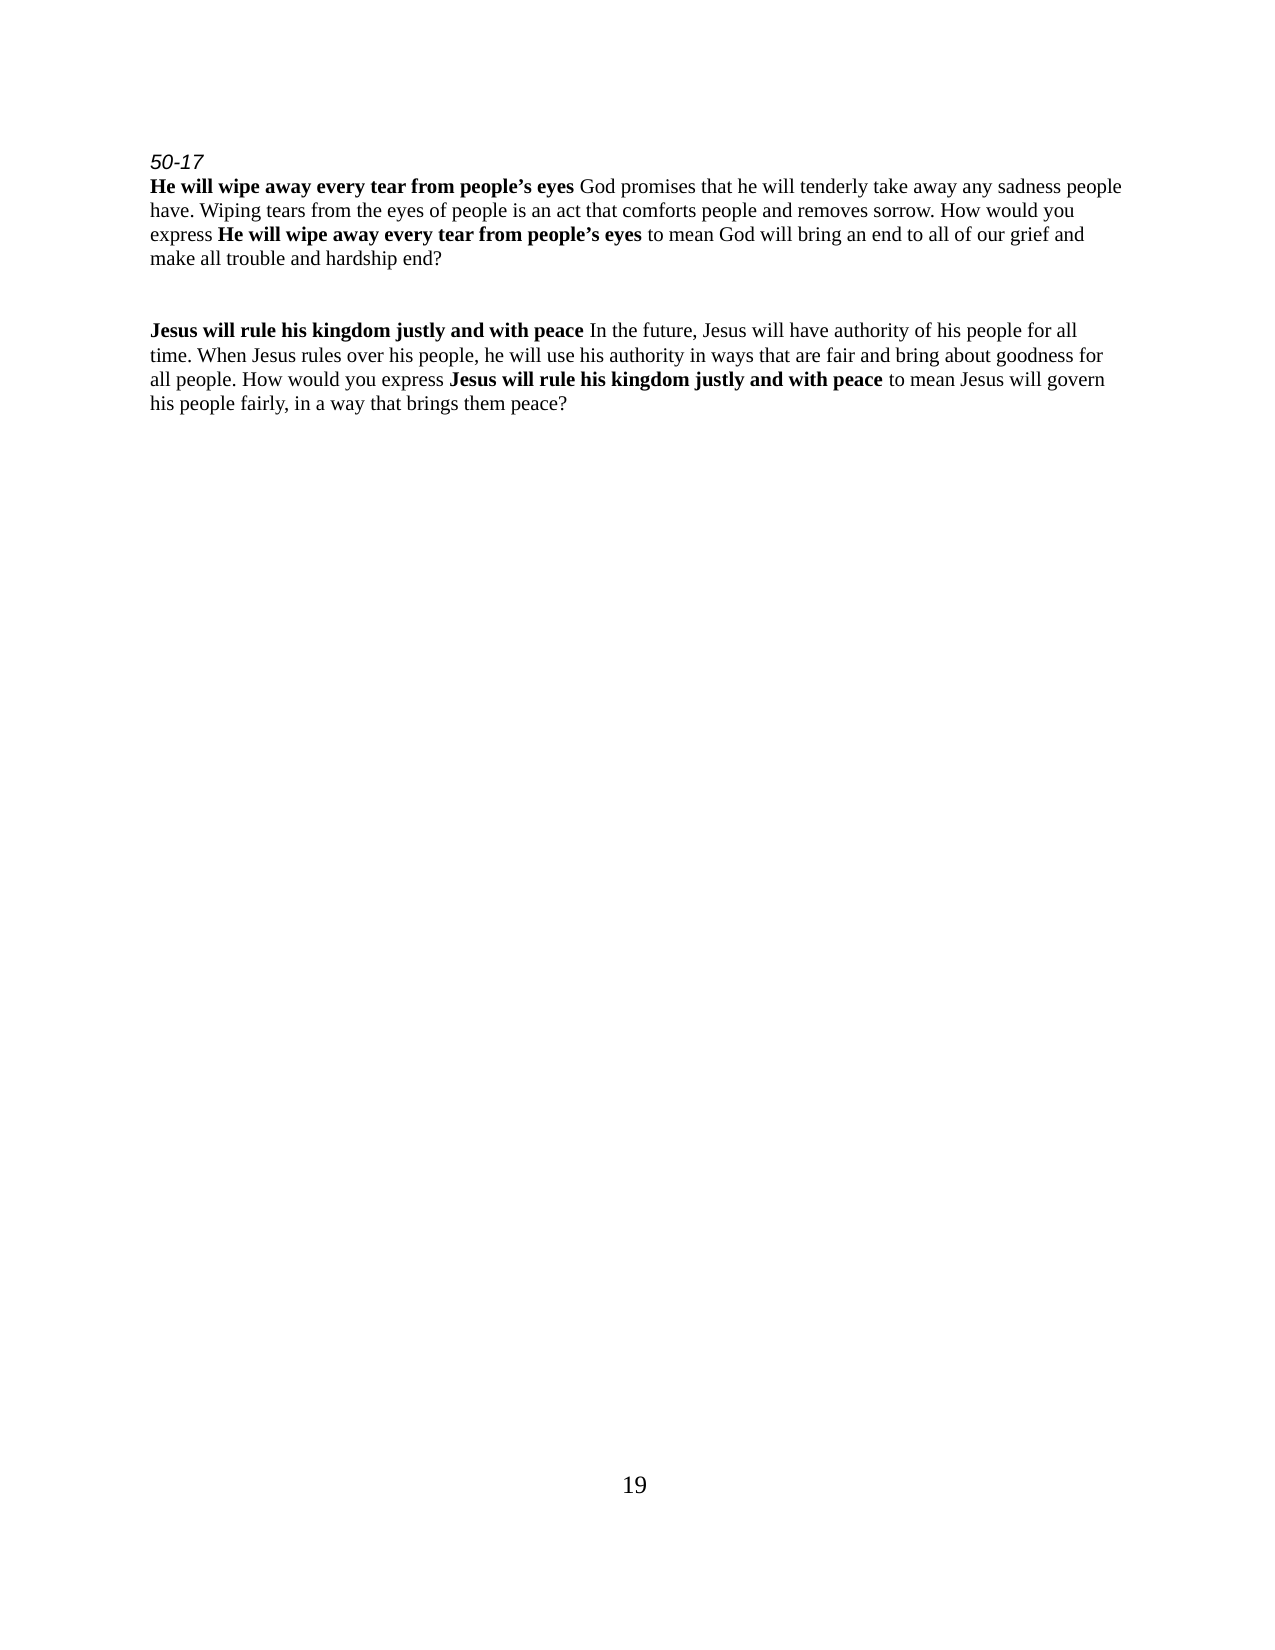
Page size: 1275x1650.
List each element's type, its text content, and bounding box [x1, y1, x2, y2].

text He will wipe away every tear from people’s eyes God promises that he will tenderly take away any sadness people have. Wiping tears from the eyes of people is an act that comforts people and removes sorrow. How would you express He will wipe away every tear from people’s eyes to mean God will bring an end to all of our grief and make all trouble and hardship end? [150, 174, 1125, 270]
text Jesus will rule his kingdom justly and with peace In the future, Jesus will have authority of his people for all time. When Jesus rules over his people, he will use his authority in ways that are fair and bring about goodness for all people. How would you express Jesus will rule his kingdom justly and with peace to mean Jesus will govern his people fairly, in a way that brings them peace? [150, 318, 1125, 415]
subtitle 50-17 [150, 150, 1125, 174]
